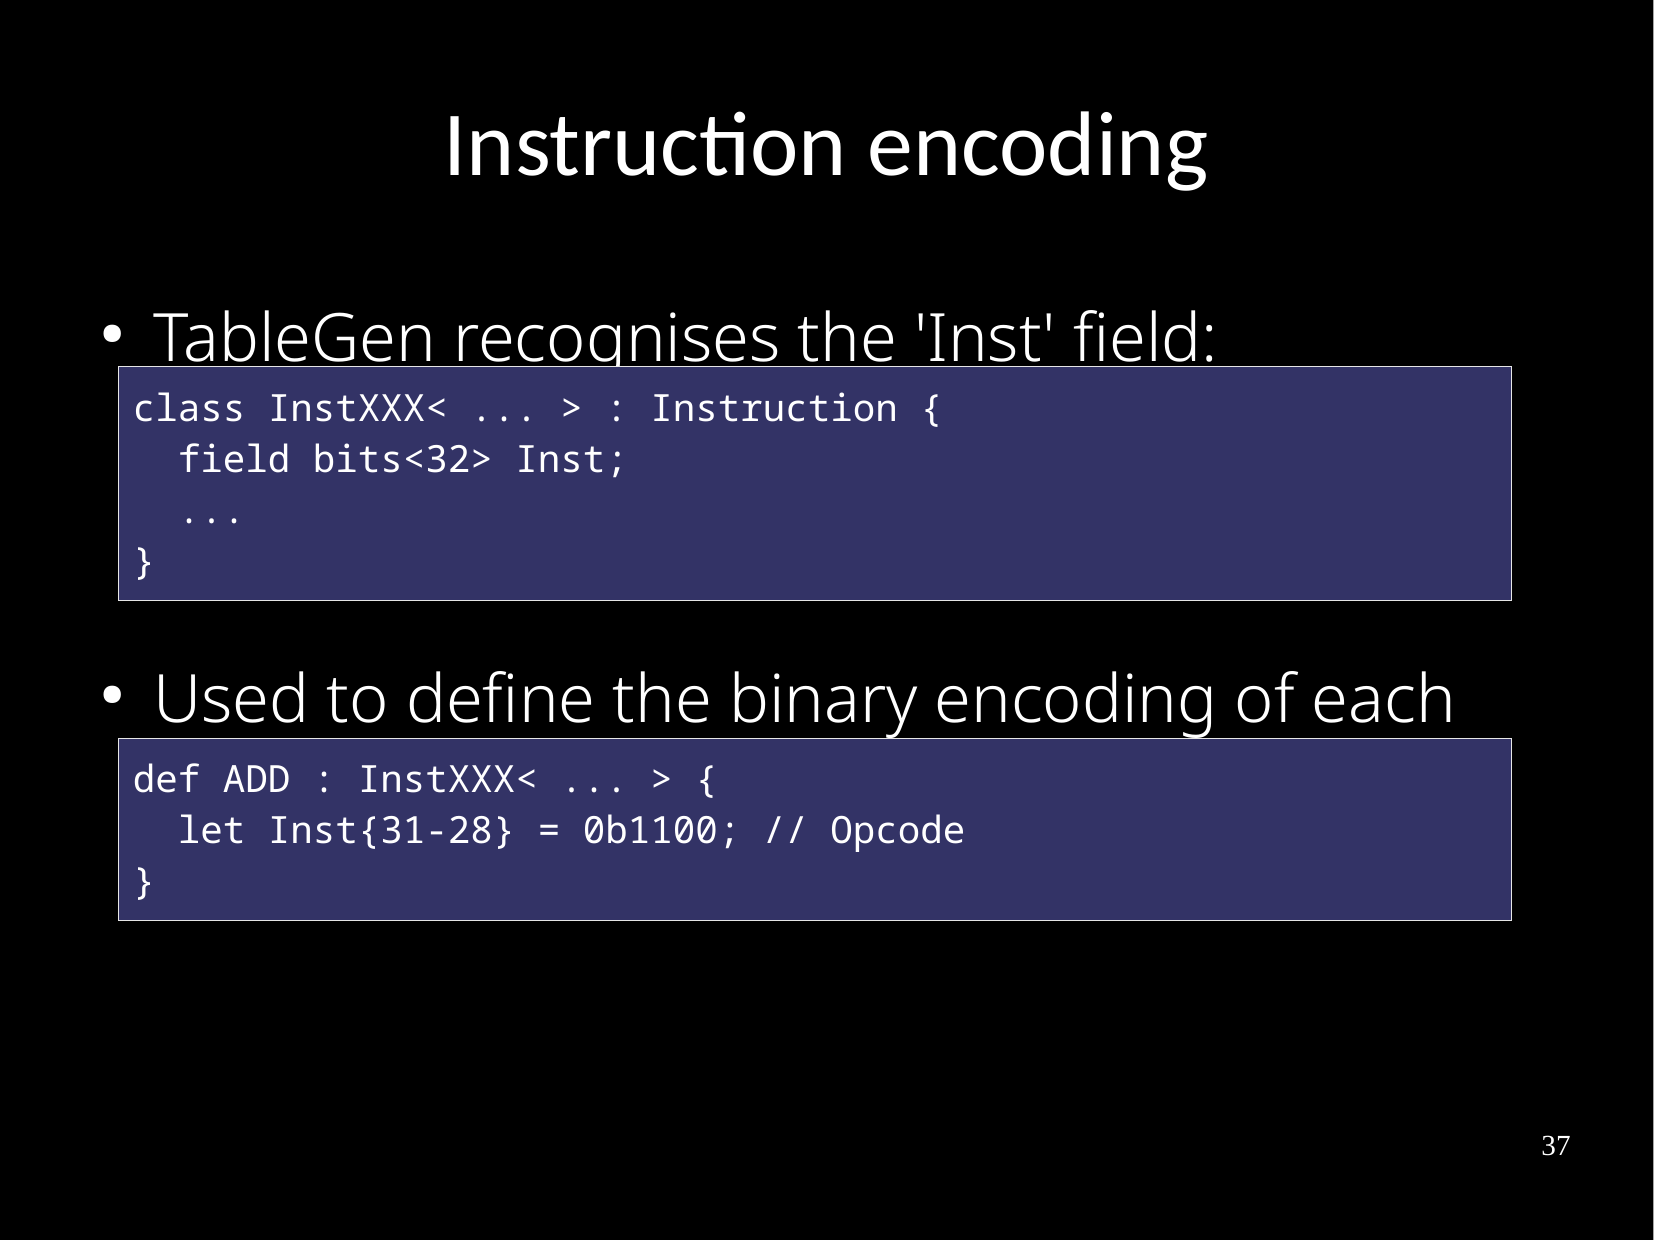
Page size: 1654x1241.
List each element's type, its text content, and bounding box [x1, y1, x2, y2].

title Instruction encoding [82, 49, 1571, 257]
text_box def ADD : InstXXX< ... > { let Inst{31-28} = 0b1100; // Opcode } [118, 738, 1512, 900]
text_box class InstXXX< ... > : Instruction { field bits<32> Inst; ... } [118, 366, 1512, 573]
list TableGen recognises the 'Inst' field: Used to define the binary encoding of each instruction in TableGen: [82, 290, 1571, 1010]
